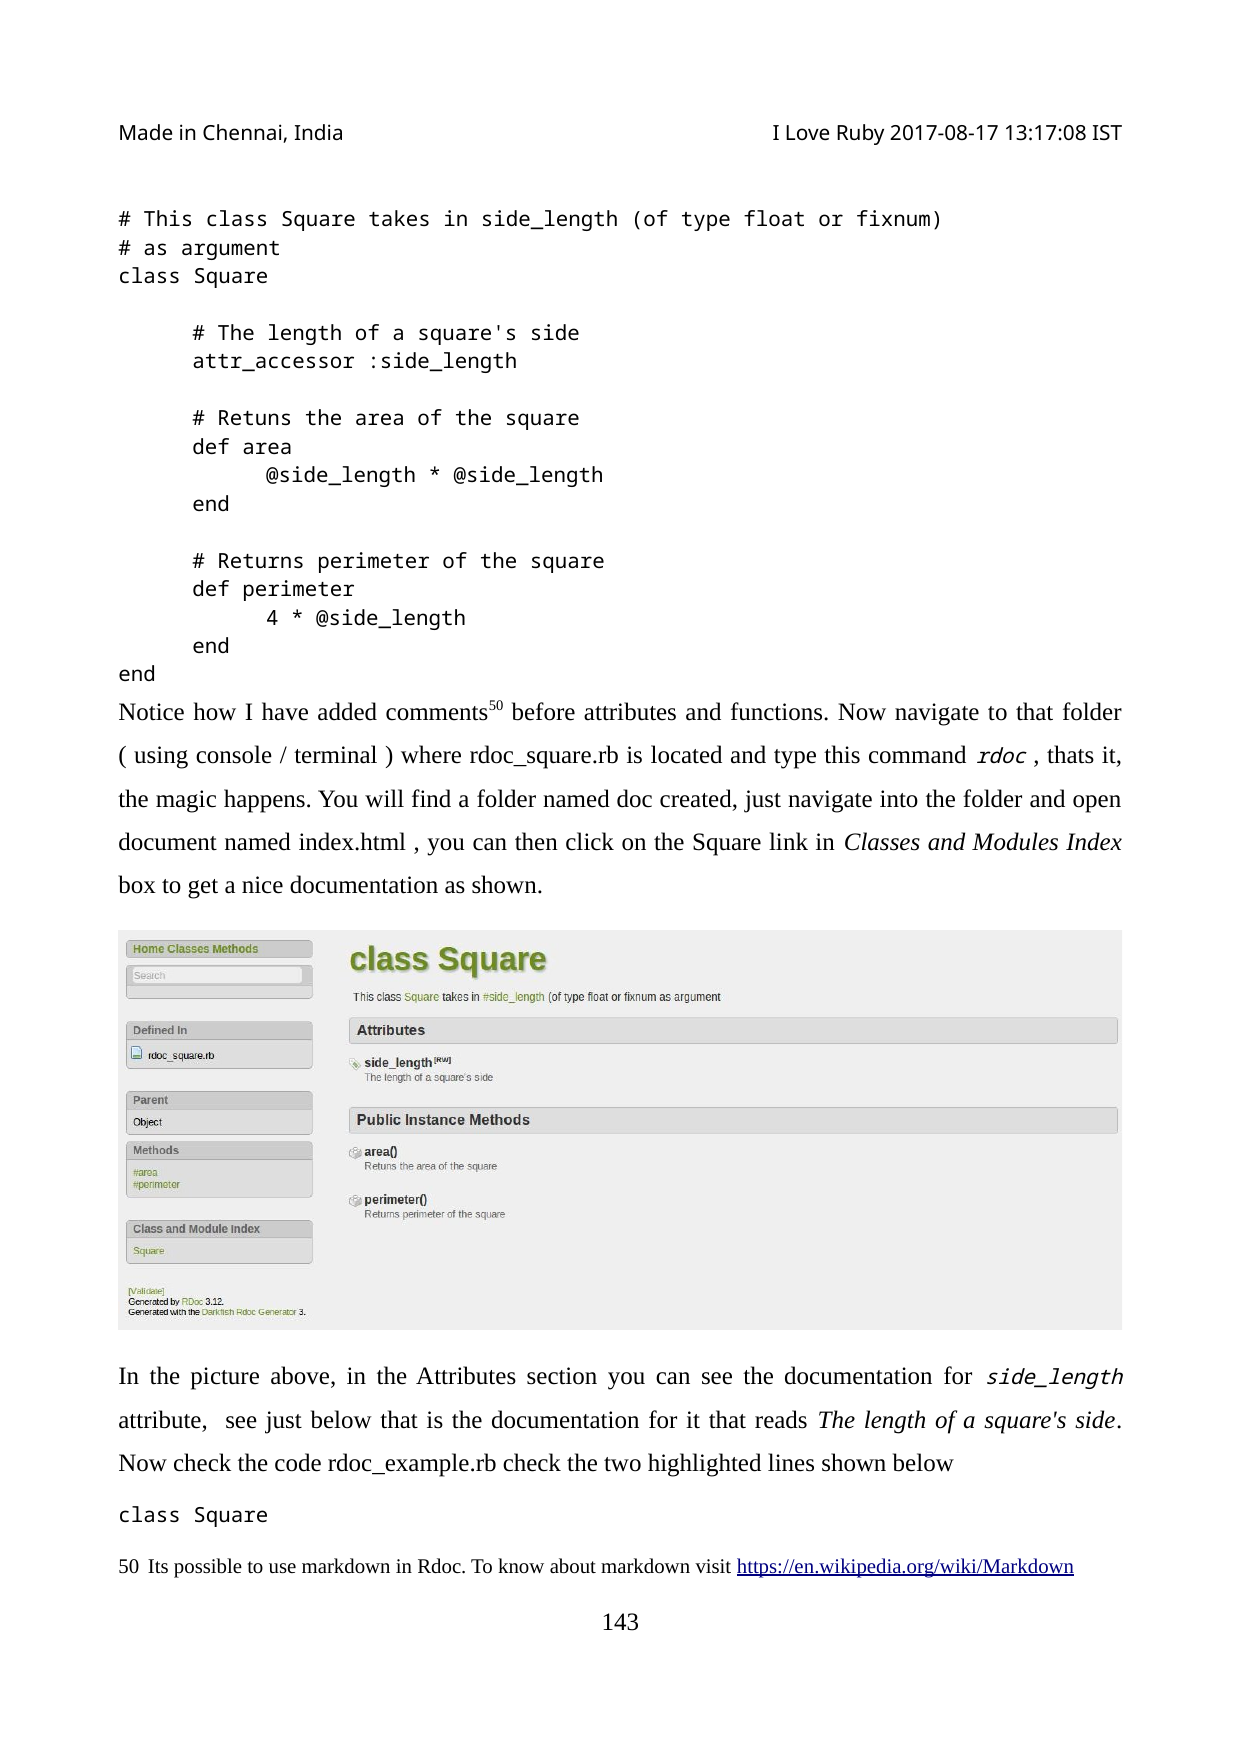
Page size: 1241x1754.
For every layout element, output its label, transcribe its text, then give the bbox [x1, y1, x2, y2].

text Notice how I have added comments before attributes and functions. Now navigate to that folder ( using console / terminal ) where rdoc_square.rb is located and type this command rdoc , thats it, the magic happens. You will find a folder named doc created, just navigate into the folder and open document named index.html , you can then click on the Square link in Classes and Modules Index box to get a nice documentation as shown. [118, 697, 1122, 899]
text In the picture above, in the Attributes section you can see the documentation for side_length attribute, see just below that is the documentation for it that reads The length of a square's side. Now check the code rdoc_example.rb check the two highlighted lines shown below [118, 1361, 1122, 1477]
text end [118, 489, 1122, 517]
text end [118, 631, 1122, 659]
text end [118, 659, 1122, 688]
text 4 * @side_length [118, 603, 1122, 631]
text # The length of a square's side [118, 318, 1122, 347]
picture [118, 930, 1123, 1330]
text @side_length * @side_length [118, 460, 1122, 489]
text # Returns perimeter of the square [118, 546, 1122, 574]
text class Square [118, 261, 1122, 290]
text # This class Square takes in side_length (of type float or fixnum) [118, 204, 1122, 233]
text # Retuns the area of the square [118, 403, 1122, 432]
text class Square [118, 1500, 1122, 1529]
text # as argument [118, 233, 1122, 261]
text def area [118, 432, 1122, 460]
text attr_accessor :side_length [118, 347, 1122, 375]
text def perimeter [118, 574, 1122, 603]
text Its possible to use markdown in Rdoc. To know about markdown visit https://en.wikipedia.org/wiki/Markdown [118, 1553, 1122, 1578]
